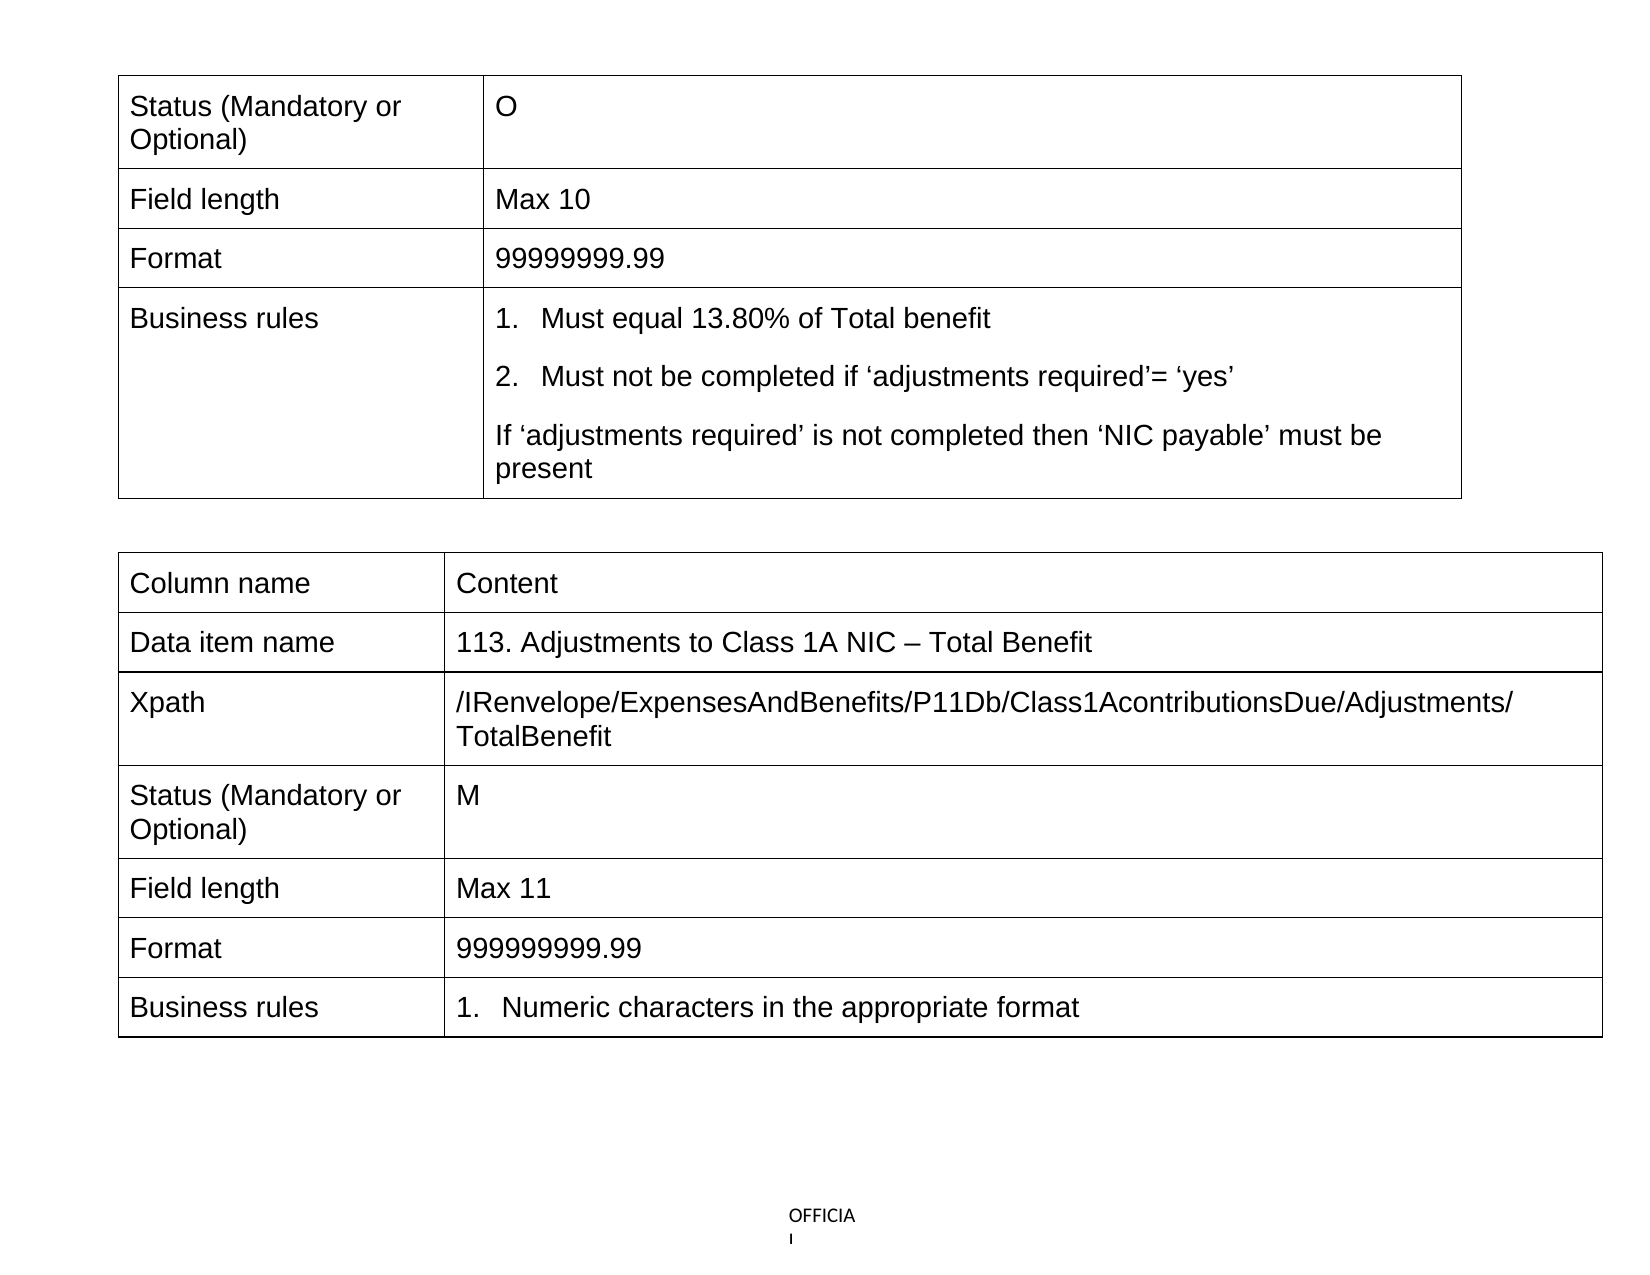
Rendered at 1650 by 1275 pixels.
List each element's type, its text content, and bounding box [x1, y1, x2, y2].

table_cell Format [119, 229, 483, 287]
table_cell /IRenvelope/ExpensesAndBenefits/P11Db/Class1AcontributionsDue/Adjustments/TotalBenefit [445, 673, 1602, 764]
table_cell Max 11 [445, 859, 1602, 917]
table_cell Max 10 [484, 169, 1461, 228]
table_cell Status (Mandatory or Optional) [119, 76, 483, 168]
table_cell Format [119, 918, 444, 977]
table_header Content [445, 553, 1602, 612]
table_cell Data item name [119, 613, 444, 671]
table_cell Business rules [119, 978, 444, 1036]
table_cell O [484, 76, 1461, 168]
table_cell Field length [119, 169, 483, 228]
table_cell Xpath [119, 673, 444, 764]
table_cell Numeric characters in the appropriate format [445, 978, 1602, 1036]
table_cell Must equal 13.80% of Total benefit Must not be completed if ‘adjustments required’= ‘yes’ If ‘adjustments required’ is not completed then ‘NIC payable’ must be present [484, 288, 1461, 497]
table_cell M [445, 766, 1602, 858]
table_header Column name [119, 553, 444, 612]
table_cell Business rules [119, 288, 483, 497]
table_cell 999999999.99 [445, 918, 1602, 977]
table_cell Field length [119, 859, 444, 917]
table_cell 113. Adjustments to Class 1A NIC – Total Benefit [445, 613, 1602, 671]
table_cell 99999999.99 [484, 229, 1461, 287]
table_cell Status (Mandatory or Optional) [119, 766, 444, 858]
